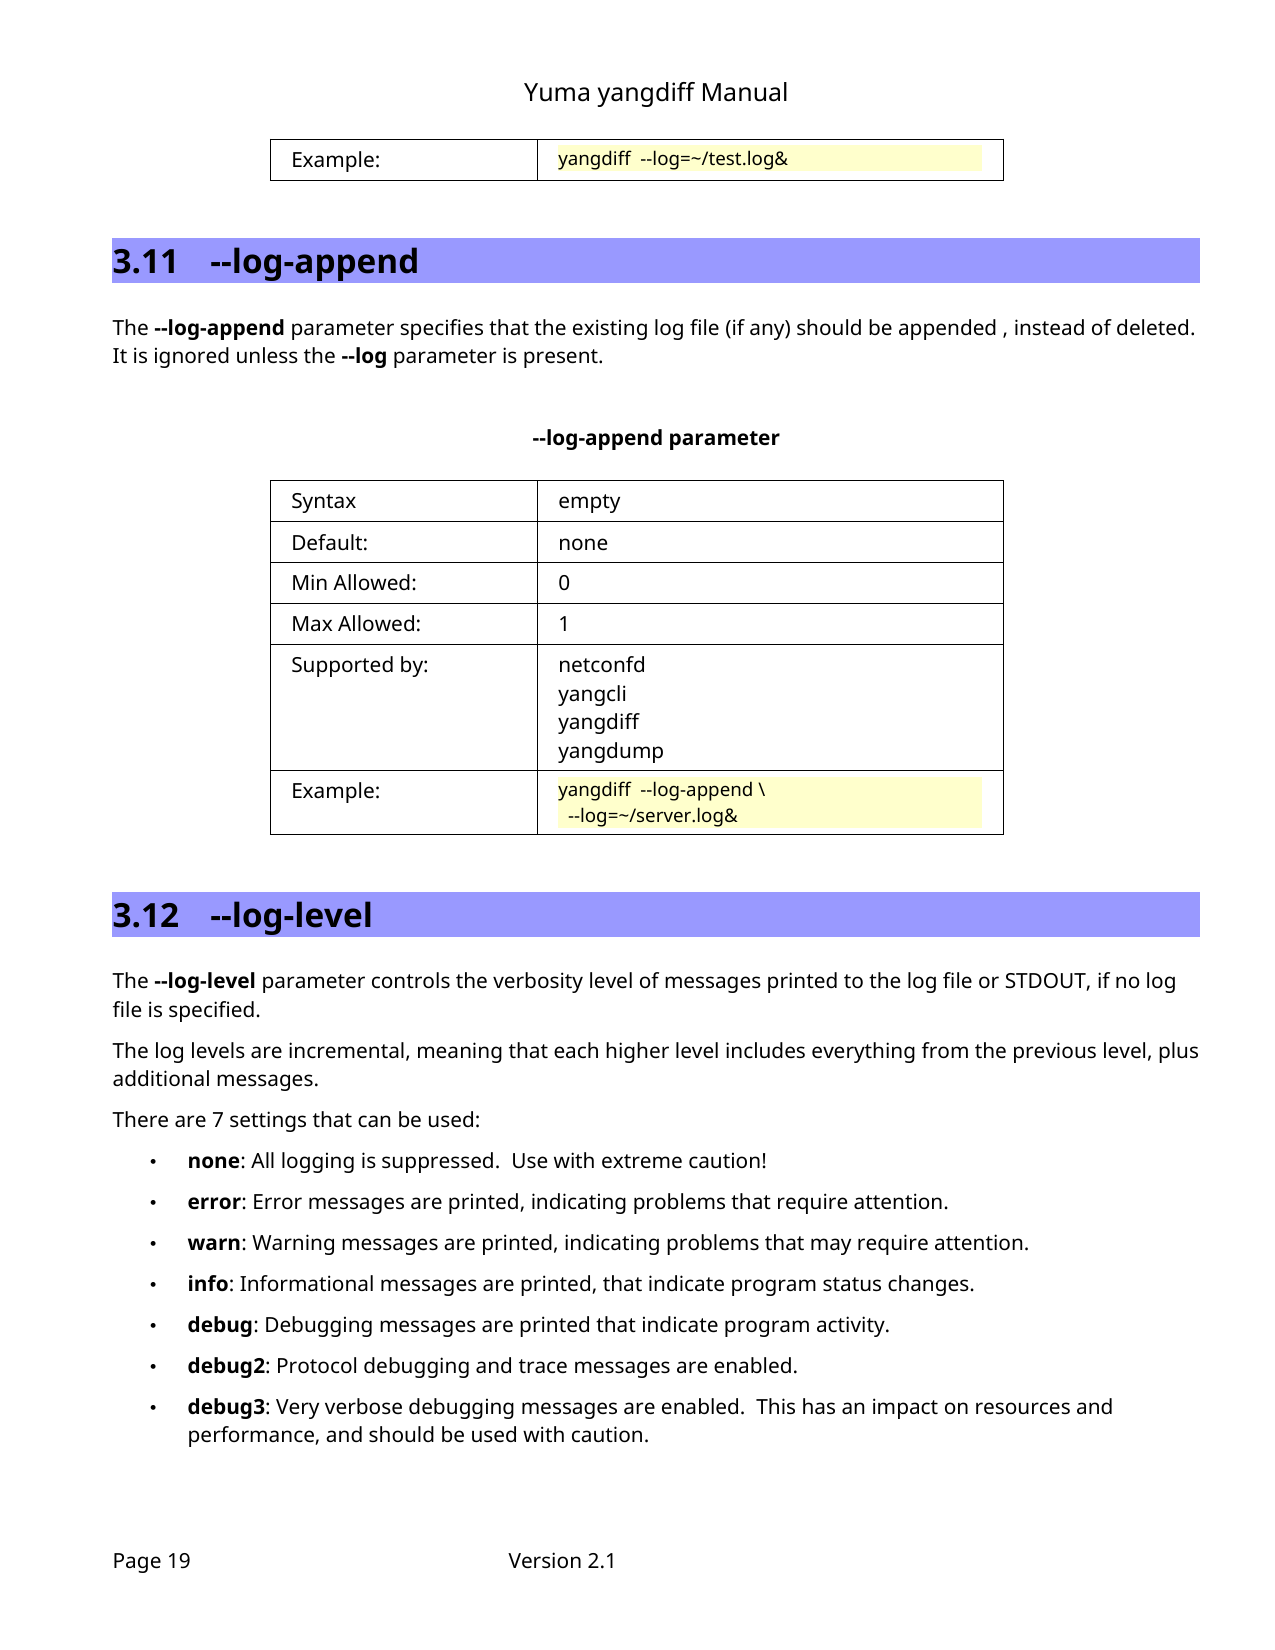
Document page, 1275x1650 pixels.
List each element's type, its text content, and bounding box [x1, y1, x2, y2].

text The --log-level parameter controls the verbosity level of messages printed to the log file or STDOUT, if no log file is specified. [112, 967, 1200, 1023]
table_cell Min Allowed: [271, 563, 537, 603]
subtitle --log-append [112, 238, 1200, 283]
list info: Informational messages are printed, that indicate program status changes. [150, 1269, 1200, 1298]
list error: Error messages are printed, indicating problems that require attention. [150, 1187, 1200, 1216]
text The log levels are incremental, meaning that each higher level includes everything from the previous level, plus additional messages. [112, 1036, 1200, 1093]
table_cell Example: [271, 771, 537, 833]
table_header empty [538, 481, 1003, 521]
table_cell none [538, 522, 1003, 562]
list none: All logging is suppressed. Use with extreme caution! [150, 1146, 1200, 1175]
list debug2: Protocol debugging and trace messages are enabled. [150, 1351, 1200, 1379]
table_cell Default: [271, 522, 537, 562]
table_cell 1 [538, 604, 1003, 644]
subtitle --log-level [112, 892, 1200, 937]
table_header Syntax [271, 481, 537, 521]
table_cell 0 [538, 563, 1003, 603]
table_cell yangdiff --log-append \ --log=~/server.log& [538, 771, 1003, 833]
table_cell Max Allowed: [271, 604, 537, 644]
list warn: Warning messages are printed, indicating problems that may require attention. [150, 1228, 1200, 1257]
list debug: Debugging messages are printed that indicate program activity. [150, 1310, 1200, 1338]
table_cell netconfd yangcli yangdiff yangdump [538, 645, 1003, 770]
text The --log-append parameter specifies that the existing log file (if any) should be appended , instead of deleted. It is ignored unless the --log parameter is present. [112, 313, 1200, 369]
table_cell yangdiff --log=~/test.log& [538, 140, 1003, 179]
list debug3: Very verbose debugging messages are enabled. This has an impact on resources and performance, and should be used with caution. [150, 1392, 1200, 1449]
table_cell Example: [271, 140, 537, 179]
subtitle --log-append parameter [127, 423, 1185, 451]
table_cell Supported by: [271, 645, 537, 770]
text There are 7 settings that can be used: [112, 1105, 1200, 1134]
